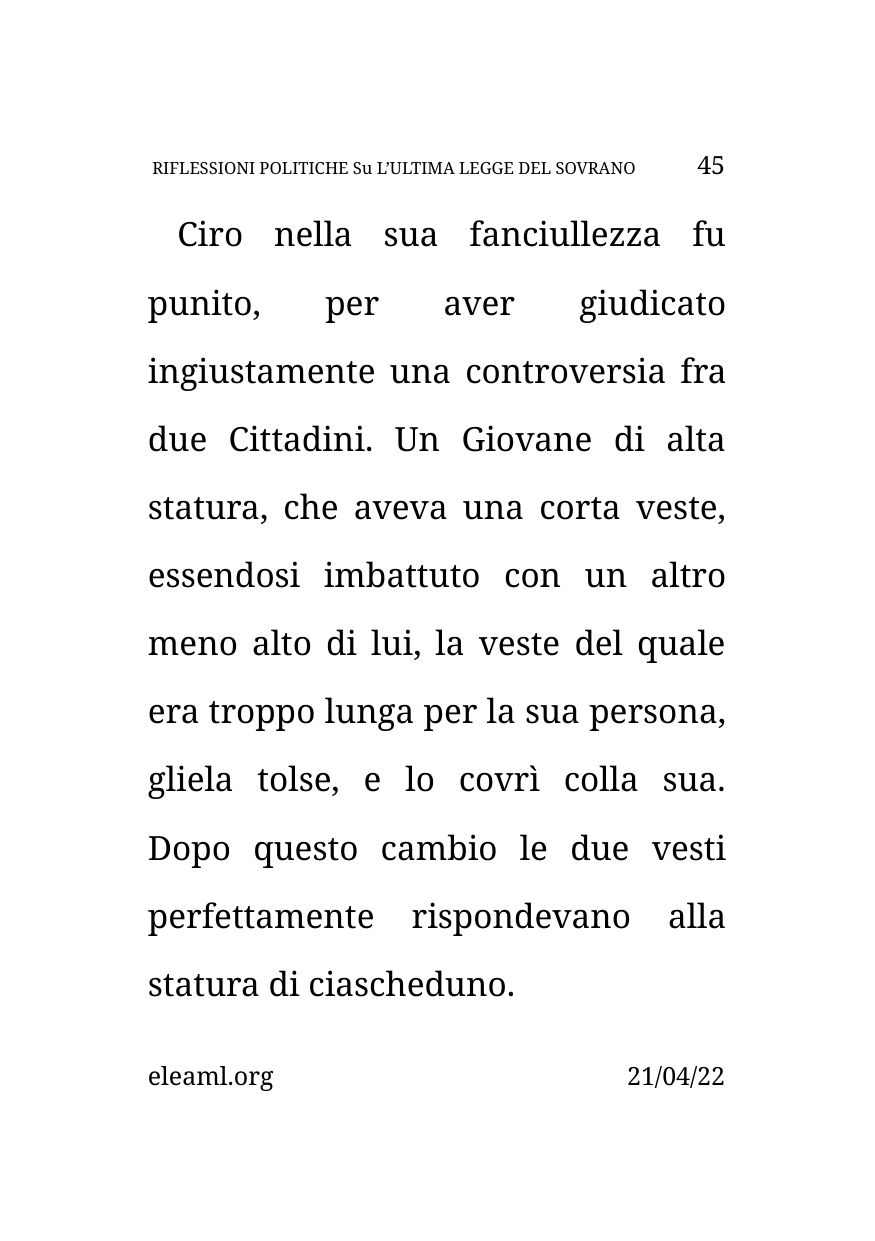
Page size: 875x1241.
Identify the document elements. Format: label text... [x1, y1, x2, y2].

text Ciro nella sua fanciullezza fu punito, per aver giudicato ingiustamente una controversia fra due Cittadini. Un Giovane di alta statura, che aveva una corta veste, essendosi imbattuto con un altro meno alto di lui, la veste del quale era troppo lunga per la sua persona, gliela tolse, e lo covrì colla sua. Dopo questo cambio le due vesti perfettamente rispondevano alla statura di ciascheduno. [148, 211, 726, 1006]
